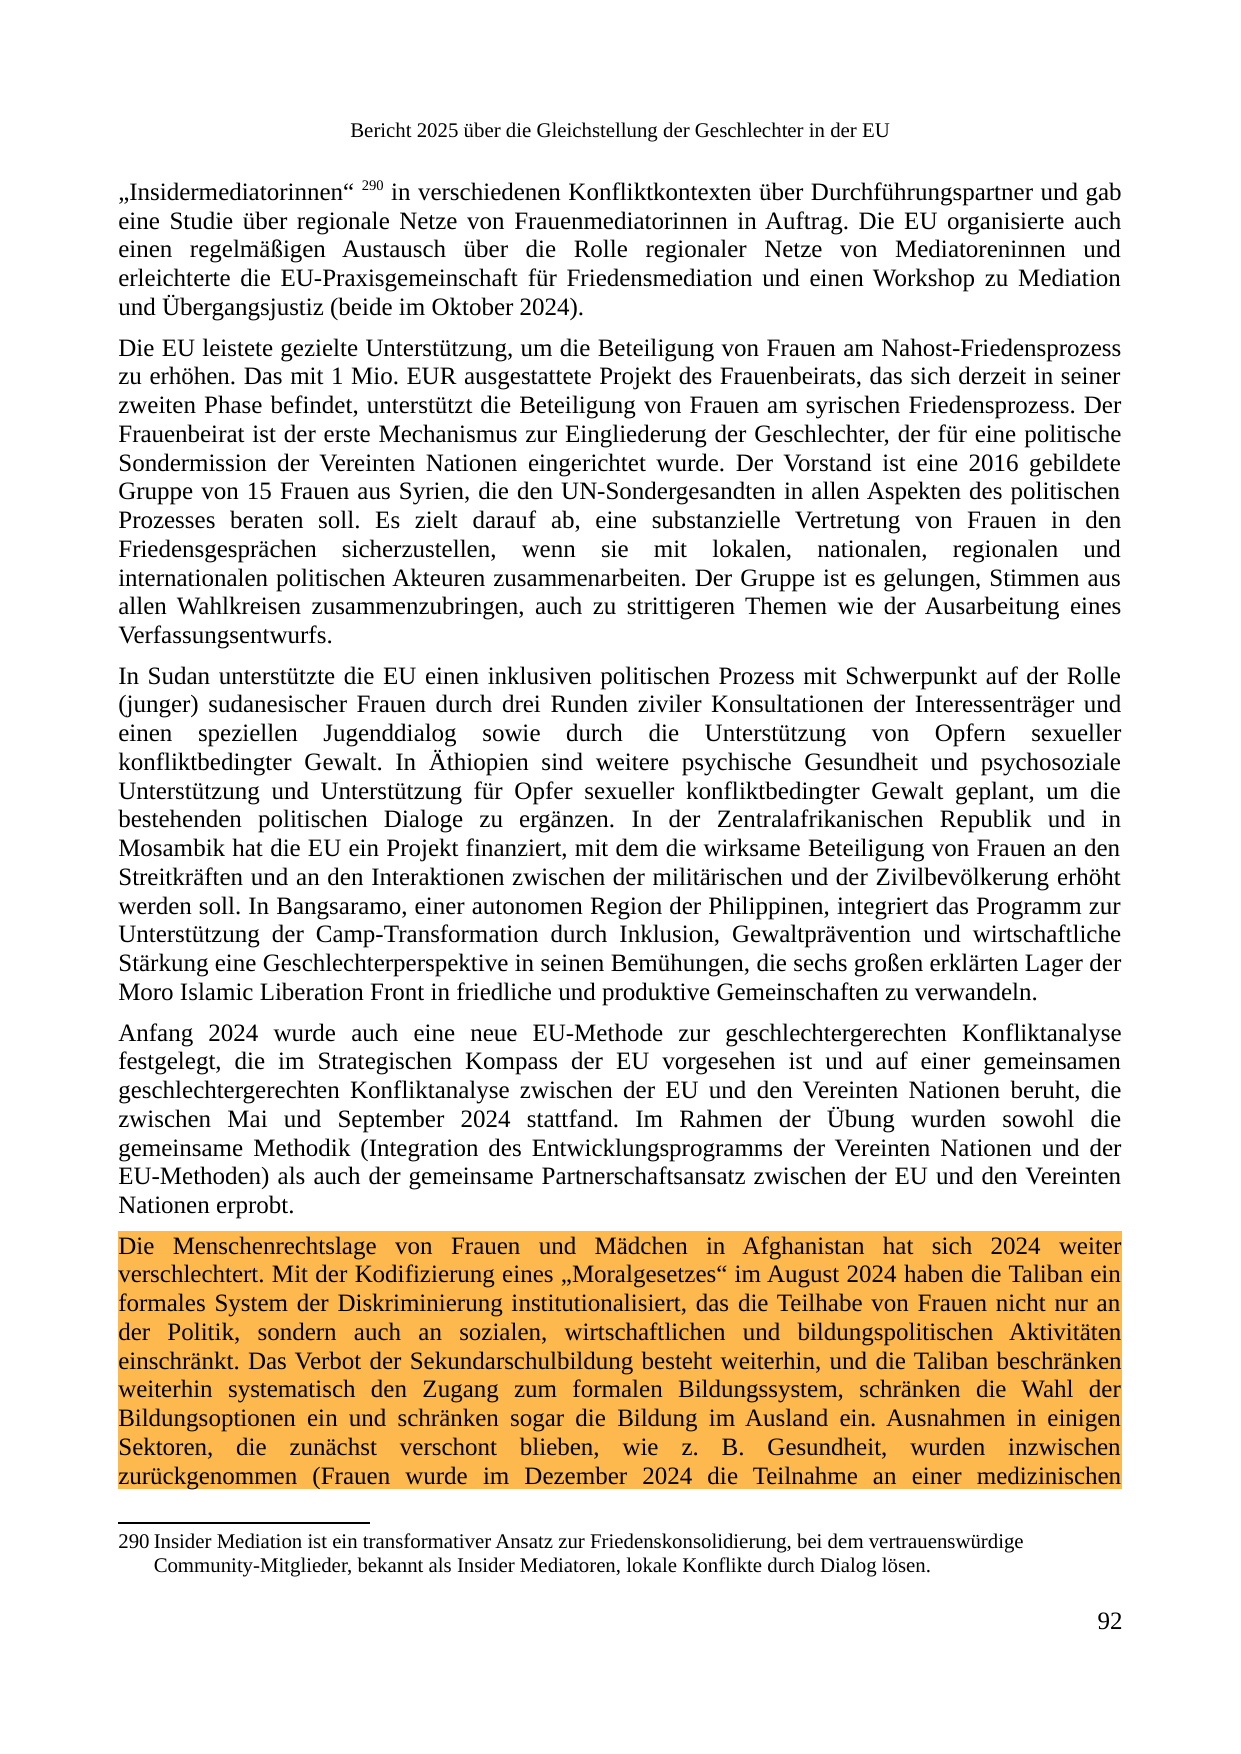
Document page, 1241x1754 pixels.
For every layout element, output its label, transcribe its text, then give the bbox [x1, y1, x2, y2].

text In Sudan unterstützte die EU einen inklusiven politischen Prozess mit Schwerpunkt auf der Rolle (junger) sudanesischer Frauen durch drei Runden ziviler Konsultationen der Interessenträger und einen speziellen Jugenddialog sowie durch die Unterstützung von Opfern sexueller konfliktbedingter Gewalt. In Äthiopien sind weitere psychische Gesundheit und psychosoziale Unterstützung und Unterstützung für Opfer sexueller konfliktbedingter Gewalt geplant, um die bestehenden politischen Dialoge zu ergänzen. In der Zentralafrikanischen Republik und in Mosambik hat die EU ein Projekt finanziert, mit dem die wirksame Beteiligung von Frauen an den Streitkräften und an den Interaktionen zwischen der militärischen und der Zivilbevölkerung erhöht werden soll. In Bangsaramo, einer autonomen Region der Philippinen, integriert das Programm zur Unterstützung der Camp-Transformation durch Inklusion, Gewaltprävention und wirtschaftliche Stärkung eine Geschlechterperspektive in seinen Bemühungen, die sechs großen erklärten Lager der Moro Islamic Liberation Front in friedliche und produktive Gemeinschaften zu verwandeln. [118, 661, 1122, 1006]
text „Insidermediatorinnen“ in verschiedenen Konfliktkontexten über Durchführungspartner und gab eine Studie über regionale Netze von Frauenmediatorinnen in Auftrag. Die EU organisierte auch einen regelmäßigen Austausch über die Rolle regionaler Netze von Mediatoreninnen und erleichterte die EU-Praxisgemeinschaft für Friedensmediation und einen Workshop zu Mediation und Übergangsjustiz (beide im Oktober 2024). [118, 177, 1122, 321]
text Anfang 2024 wurde auch eine neue EU-Methode zur geschlechtergerechten Konfliktanalyse festgelegt, die im Strategischen Kompass der EU vorgesehen ist und auf einer gemeinsamen geschlechtergerechten Konfliktanalyse zwischen der EU und den Vereinten Nationen beruht, die zwischen Mai und September 2024 stattfand. Im Rahmen der Übung wurden sowohl die gemeinsame Methodik (Integration des Entwicklungsprogramms der Vereinten Nationen und der EU-Methoden) als auch der gemeinsame Partnerschaftsansatz zwischen der EU und den Vereinten Nationen erprobt. [118, 1018, 1122, 1219]
text Insider Mediation ist ein transformativer Ansatz zur Friedenskonsolidierung, bei dem vertrauenswürdige Community-Mitglieder, bekannt als Insider Mediatoren, lokale Konflikte durch Dialog lösen. [118, 1529, 1122, 1577]
text Die EU leistete gezielte Unterstützung, um die Beteiligung von Frauen am Nahost-Friedensprozess zu erhöhen. Das mit 1 Mio. EUR ausgestattete Projekt des Frauenbeirats, das sich derzeit in seiner zweiten Phase befindet, unterstützt die Beteiligung von Frauen am syrischen Friedensprozess. Der Frauenbeirat ist der erste Mechanismus zur Eingliederung der Geschlechter, der für eine politische Sondermission der Vereinten Nationen eingerichtet wurde. Der Vorstand ist eine 2016 gebildete Gruppe von 15 Frauen aus Syrien, die den UN-Sondergesandten in allen Aspekten des politischen Prozesses beraten soll. Es zielt darauf ab, eine substanzielle Vertretung von Frauen in den Friedensgesprächen sicherzustellen, wenn sie mit lokalen, nationalen, regionalen und internationalen politischen Akteuren zusammenarbeiten. Der Gruppe ist es gelungen, Stimmen aus allen Wahlkreisen zusammenzubringen, auch zu strittigeren Themen wie der Ausarbeitung eines Verfassungsentwurfs. [118, 333, 1122, 649]
text Die Menschenrechtslage von Frauen und Mädchen in Afghanistan hat sich 2024 weiter verschlechtert. Mit der Kodifizierung eines „Moralgesetzes“ im August 2024 haben die Taliban ein formales System der Diskriminierung institutionalisiert, das die Teilhabe von Frauen nicht nur an der Politik, sondern auch an sozialen, wirtschaftlichen und bildungspolitischen Aktivitäten einschränkt. Das Verbot der Sekundarschulbildung besteht weiterhin, und die Taliban beschränken weiterhin systematisch den Zugang zum formalen Bildungssystem, schränken die Wahl der Bildungsoptionen ein und schränken sogar die Bildung im Ausland ein. Ausnahmen in einigen Sektoren, die zunächst verschont blieben, wie z. B. Gesundheit, wurden inzwischen zurückgenommen (Frauen wurde im Dezember 2024 die Teilnahme an einer medizinischen [118, 1231, 1122, 1489]
